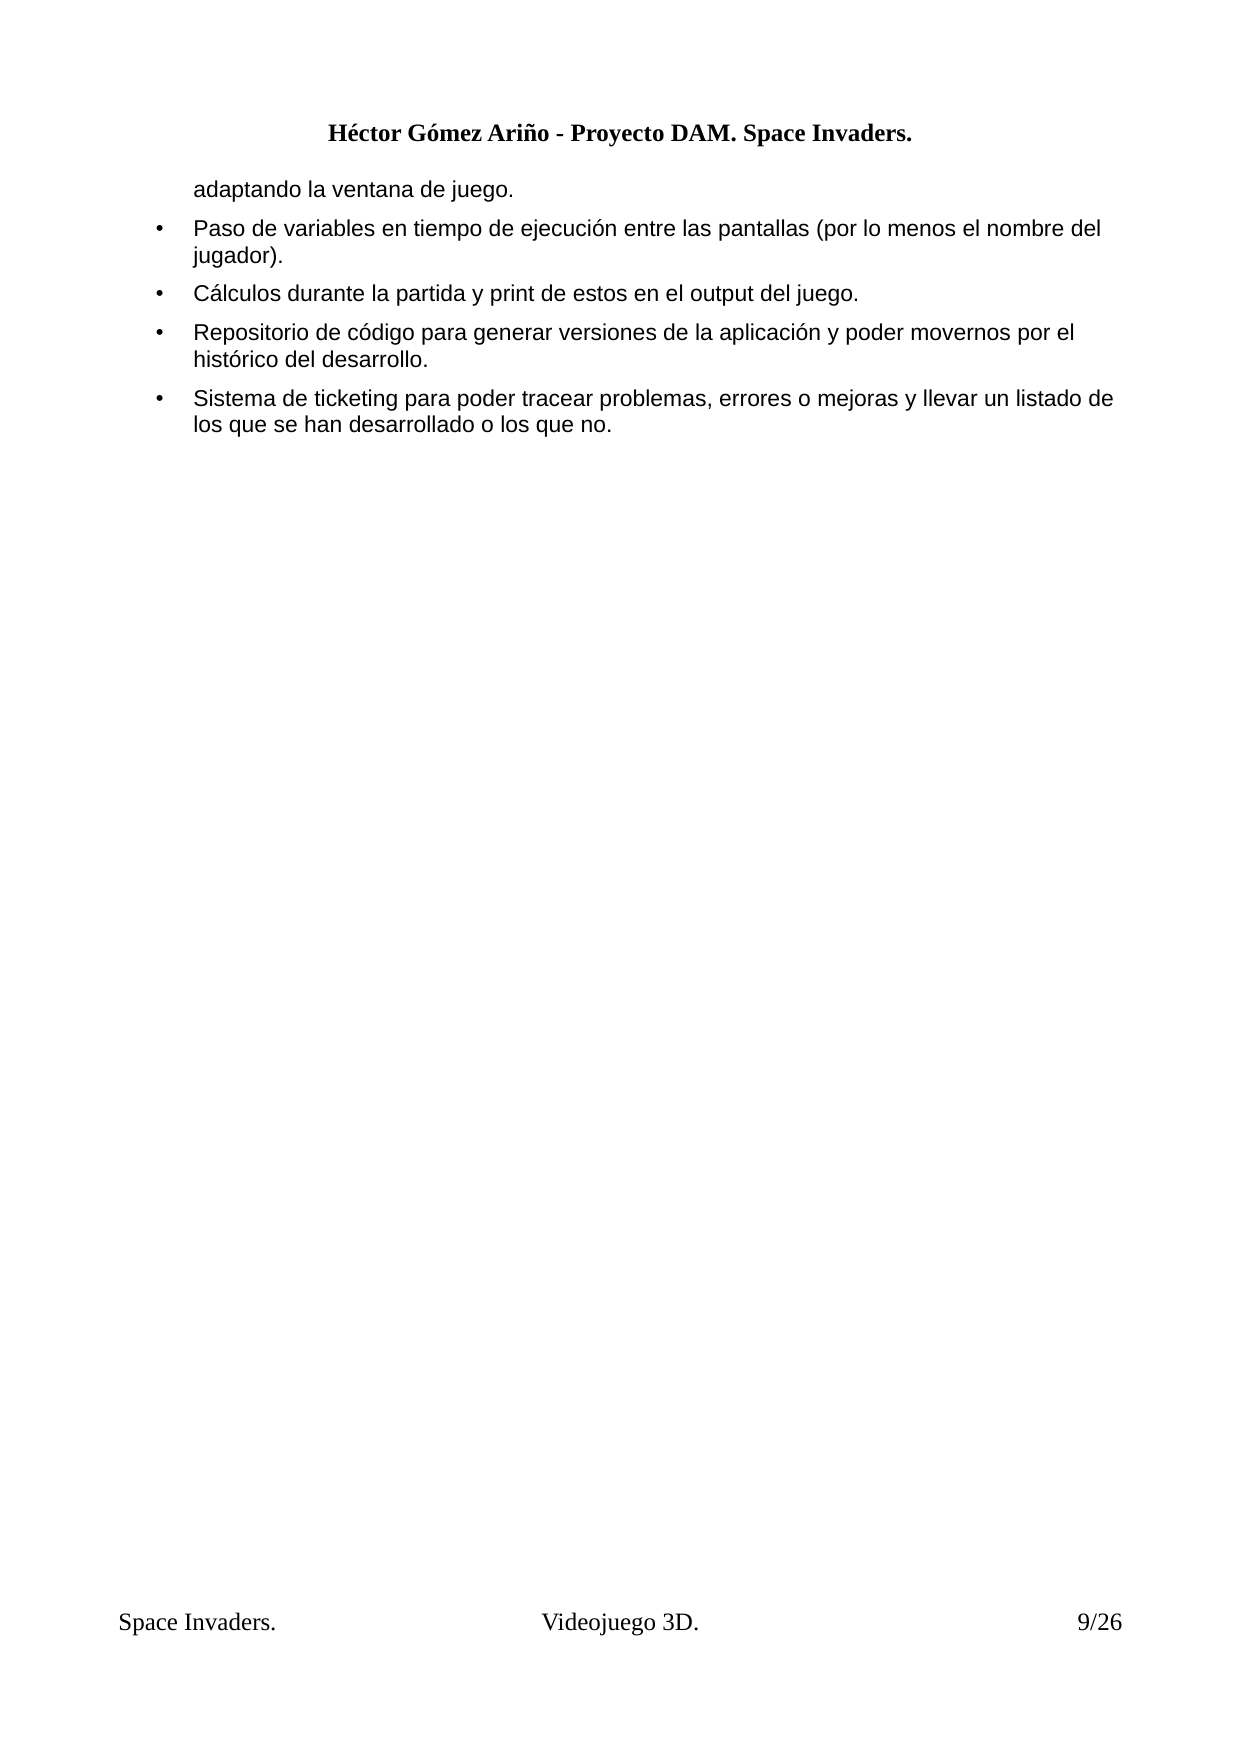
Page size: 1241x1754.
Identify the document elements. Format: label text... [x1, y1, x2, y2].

list adaptando la ventana de juego. [156, 176, 1122, 203]
list Repositorio de código para generar versiones de la aplicación y poder movernos por el histórico del desarrollo. [156, 319, 1122, 372]
list Paso de variables en tiempo de ejecución entre las pantallas (por lo menos el nombre del jugador). [156, 215, 1122, 268]
list Cálculos durante la partida y print de estos en el output del juego. [156, 280, 1122, 307]
list Sistema de ticketing para poder tracear problemas, errores o mejoras y llevar un listado de los que se han desarrollado o los que no. [156, 384, 1122, 437]
